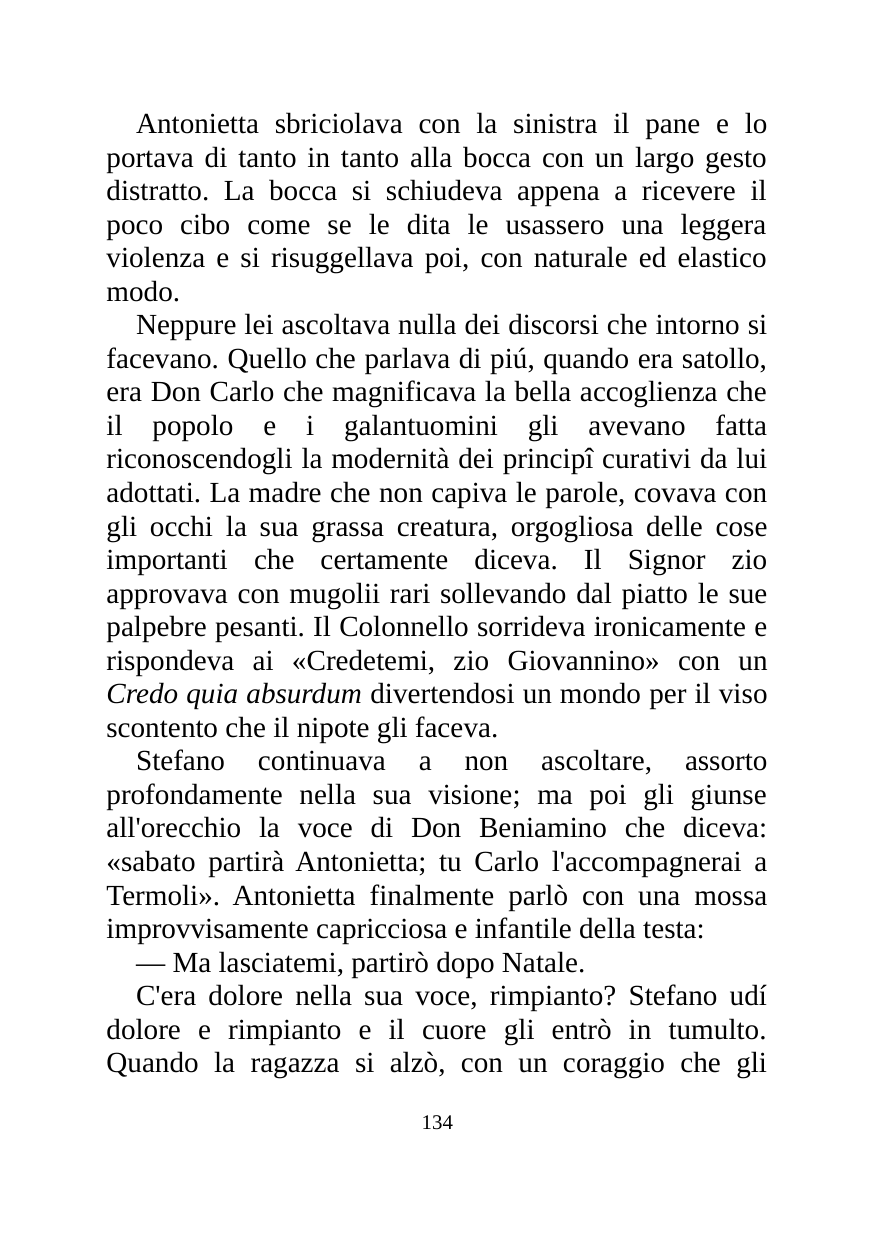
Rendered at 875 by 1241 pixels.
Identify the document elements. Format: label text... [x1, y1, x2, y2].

text Stefano continuava a non ascoltare, assorto profondamente nella sua visione; ma poi gli giunse all'orecchio la voce di Don Beniamino che diceva: «sabato partirà Antonietta; tu Carlo l'accompagnerai a Termoli». Antonietta finalmente parlò con una mossa improvvisamente capricciosa e infantile della testa: [106, 743, 768, 945]
text — Ma lasciatemi, partirò dopo Natale. [106, 945, 768, 978]
text C'era dolore nella sua voce, rimpianto? Stefano udí dolore e rimpianto e il cuore gli entrò in tumulto. Quando la ragazza si alzò, con un coraggio che gli [106, 978, 768, 1079]
text Antonietta sbriciolava con la sinistra il pane e lo portava di tanto in tanto alla bocca con un largo gesto distratto. La bocca si schiudeva appena a ricevere il poco cibo come se le dita le usassero una leggera violenza e si risuggellava poi, con naturale ed elastico modo. [106, 106, 768, 307]
text Neppure lei ascoltava nulla dei discorsi che intorno si facevano. Quello che parlava di piú, quando era satollo, era Don Carlo che magnificava la bella accoglienza che il popolo e i galantuomini gli avevano fatta riconoscendogli la modernità dei principî curativi da lui adottati. La madre che non capiva le parole, covava con gli occhi la sua grassa creatura, orgogliosa delle cose importanti che certamente diceva. Il Signor zio approvava con mugolii rari sollevando dal piatto le sue palpebre pesanti. Il Colonnello sorrideva ironicamente e rispondeva ai «Credetemi, zio Giovannino» con un Credo quia absurdum divertendosi un mondo per il viso scontento che il nipote gli faceva. [106, 307, 768, 743]
